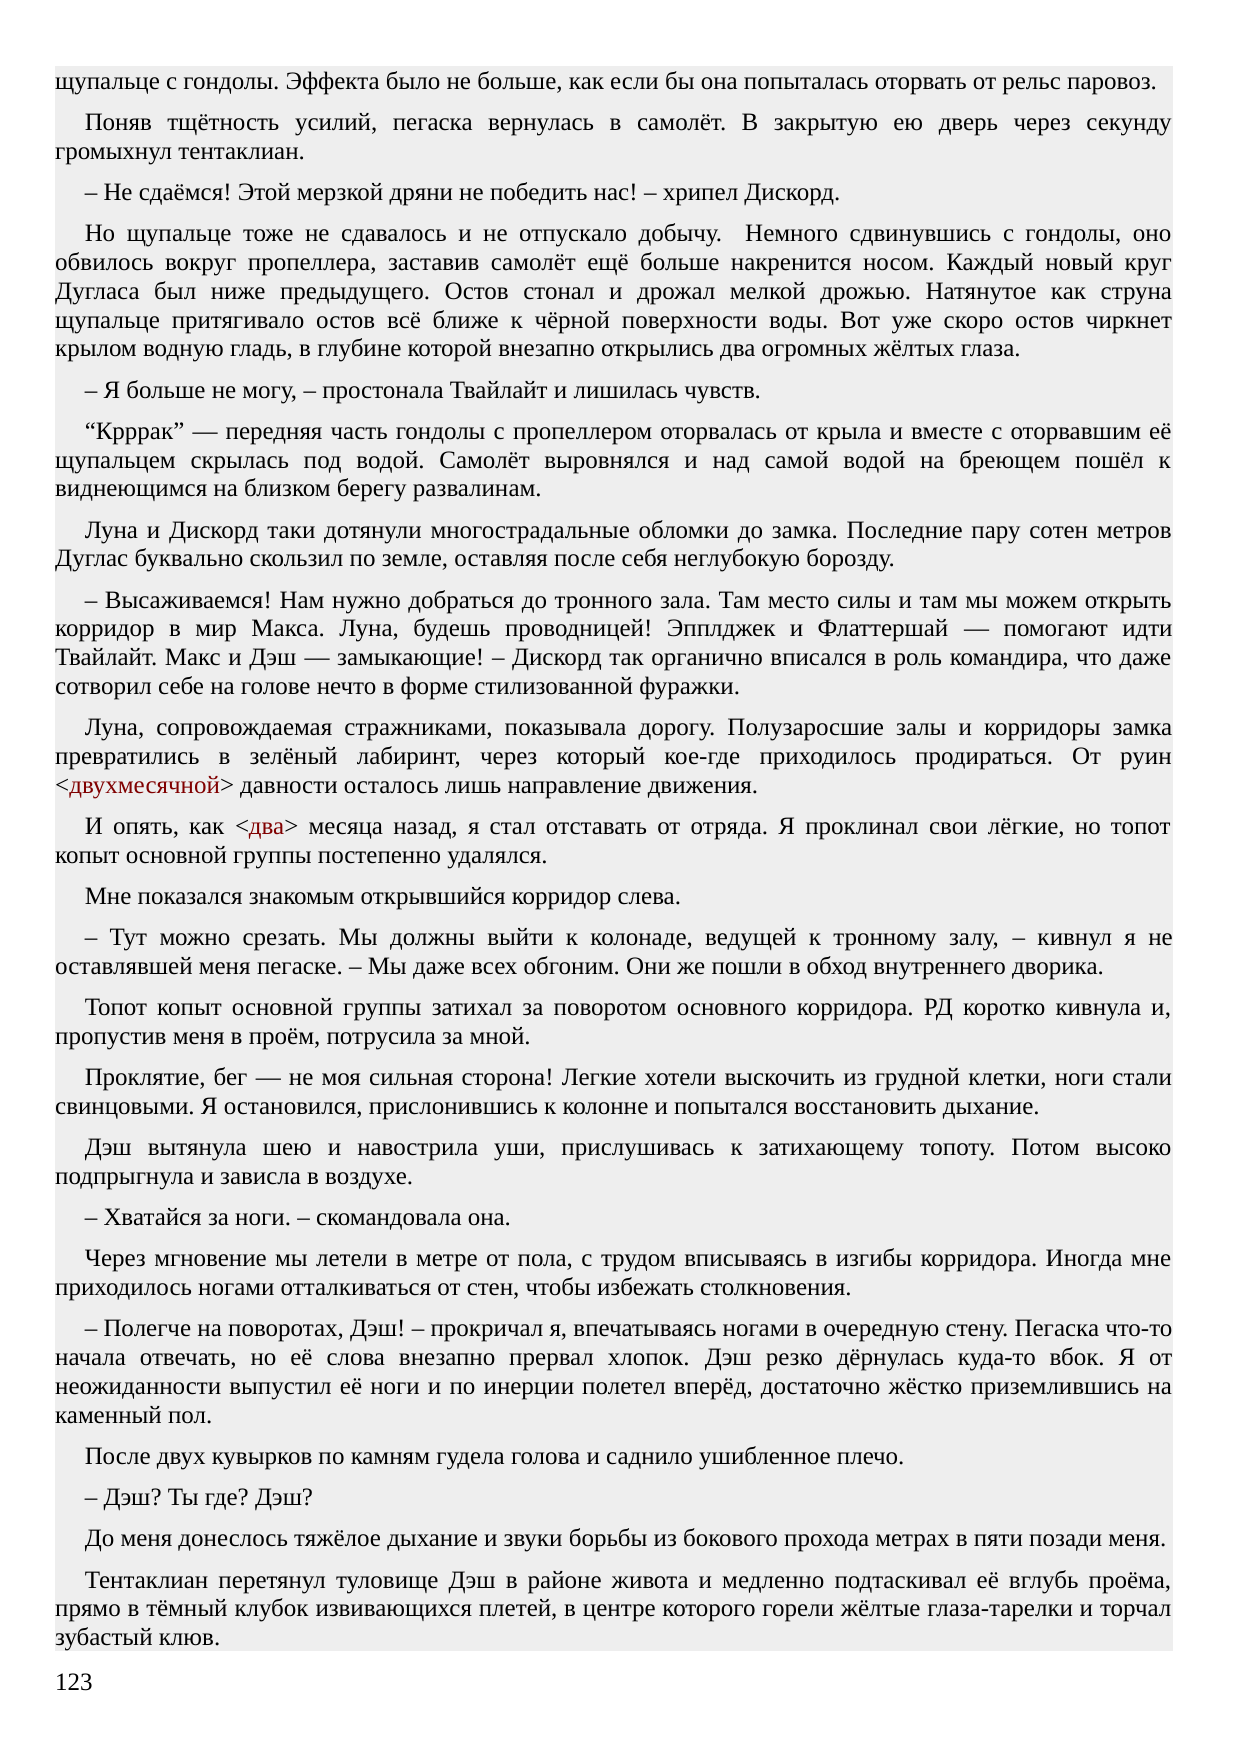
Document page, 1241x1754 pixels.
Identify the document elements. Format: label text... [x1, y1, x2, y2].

text Через мгновение мы летели в метре от пола, с трудом вписываясь в изгибы корридора. Иногда мне приходилось ногами отталкиваться от стен, чтобы избежать столкновения. [55, 1243, 1173, 1301]
text щупальце с гондолы. Эффекта было не больше, как если бы она попыталась оторвать от рельс паровоз. [55, 66, 1173, 95]
text – Высаживаемся! Нам нужно добраться до тронного зала. Там место силы и там мы можем открыть корридор в мир Макса. Луна, будешь проводницей! Эпплджек и Флаттершай — помогают идти Твайлайт. Макс и Дэш — замыкающие! – Дискорд так органично вписался в роль командира, что даже сотворил себе на голове нечто в форме стилизованной фуражки. [55, 585, 1173, 700]
text – Не сдаёмся! Этой мерзкой дряни не победить нас! – хрипел Дискорд. [55, 177, 1173, 206]
text Проклятие, бег — не моя сильная сторона! Легкие хотели выскочить из грудной клетки, ноги стали свинцовыми. Я остановился, прислонившись к колонне и попытался восстановить дыхание. [55, 1062, 1173, 1120]
text Луна и Дискорд таки дотянули многострадальные обломки до замка. Последние пару сотен метров Дуглас буквально скользил по земле, оставляя после себя неглубокую борозду. [55, 515, 1173, 572]
text – Хватайся за ноги. – скомандовала она. [55, 1202, 1173, 1231]
text – Полегче на поворотах, Дэш! – прокричал я, впечатываясь ногами в очередную стену. Пегаска что-то начала отвечать, но её слова внезапно прервал хлопок. Дэш резко дёрнулась куда-то вбок. Я от неожиданности выпустил её ноги и по инерции полетел вперёд, достаточно жёстко приземлившись на каменный пол. [55, 1313, 1173, 1428]
text – Я больше не могу, – простонала Твайлайт и лишилась чувств. [55, 375, 1173, 403]
text “Крррак” — передняя часть гондолы с пропеллером оторвалась от крыла и вместе с оторвавшим её щупальцем скрылась под водой. Самолёт выровнялся и над самой водой на бреющем пошёл к виднеющимся на близком берегу развалинам. [55, 416, 1173, 502]
text – Тут можно срезать. Мы должны выйти к колонаде, ведущей к тронному залу, – кивнул я не оставлявшей меня пегаске. – Мы даже всех обгоним. Они же пошли в обход внутреннего дворика. [55, 922, 1173, 980]
text Дэш вытянула шею и навострила уши, прислушивась к затихающему топоту. Потом высоко подпрыгнула и зависла в воздухе. [55, 1132, 1173, 1190]
text Мне показался знакомым открывшийся корридор слева. [55, 881, 1173, 910]
text Луна, сопровождаемая стражниками, показывала дорогу. Полузаросшие залы и корридоры замка превратились в зелёный лабиринт, через который кое-где приходилось продираться. От руин <двухмесячной> давности осталось лишь направление движения. [55, 712, 1173, 798]
text Топот копыт основной группы затихал за поворотом основного корридора. РД коротко кивнула и, пропустив меня в проём, потрусила за мной. [55, 992, 1173, 1050]
text – Дэш? Ты где? Дэш? [55, 1482, 1173, 1511]
text До меня донеслось тяжёлое дыхание и звуки борьбы из бокового прохода метрах в пяти позади меня. [55, 1523, 1173, 1552]
text Тентаклиан перетянул туловище Дэш в районе живота и медленно подтаскивал её вглубь проёма, прямо в тёмный клубок извивающихся плетей, в центре которого горели жёлтые глаза-тарелки и торчал зубастый клюв. [55, 1565, 1173, 1651]
text И опять, как <два> месяца назад, я стал отставать от отряда. Я проклинал свои лёгкие, но топот копыт основной группы постепенно удалялся. [55, 811, 1173, 868]
text После двух кувырков по камням гудела голова и саднило ушибленное плечо. [55, 1441, 1173, 1470]
text Поняв тщётность усилий, пегаска вернулась в самолёт. В закрытую ею дверь через секунду громыхнул тентаклиан. [55, 107, 1173, 165]
text Но щупальце тоже не сдавалось и не отпускало добычу. Немного сдвинувшись с гондолы, оно обвилось вокруг пропеллера, заставив самолёт ещё больше накренится носом. Каждый новый круг Дугласа был ниже предыдущего. Остов стонал и дрожал мелкой дрожью. Натянутое как струна щупальце притягивало остов всё ближе к чёрной поверхности воды. Вот уже скоро остов чиркнет крылом водную гладь, в глубине которой внезапно открылись два огромных жёлтых глаза. [55, 218, 1173, 362]
